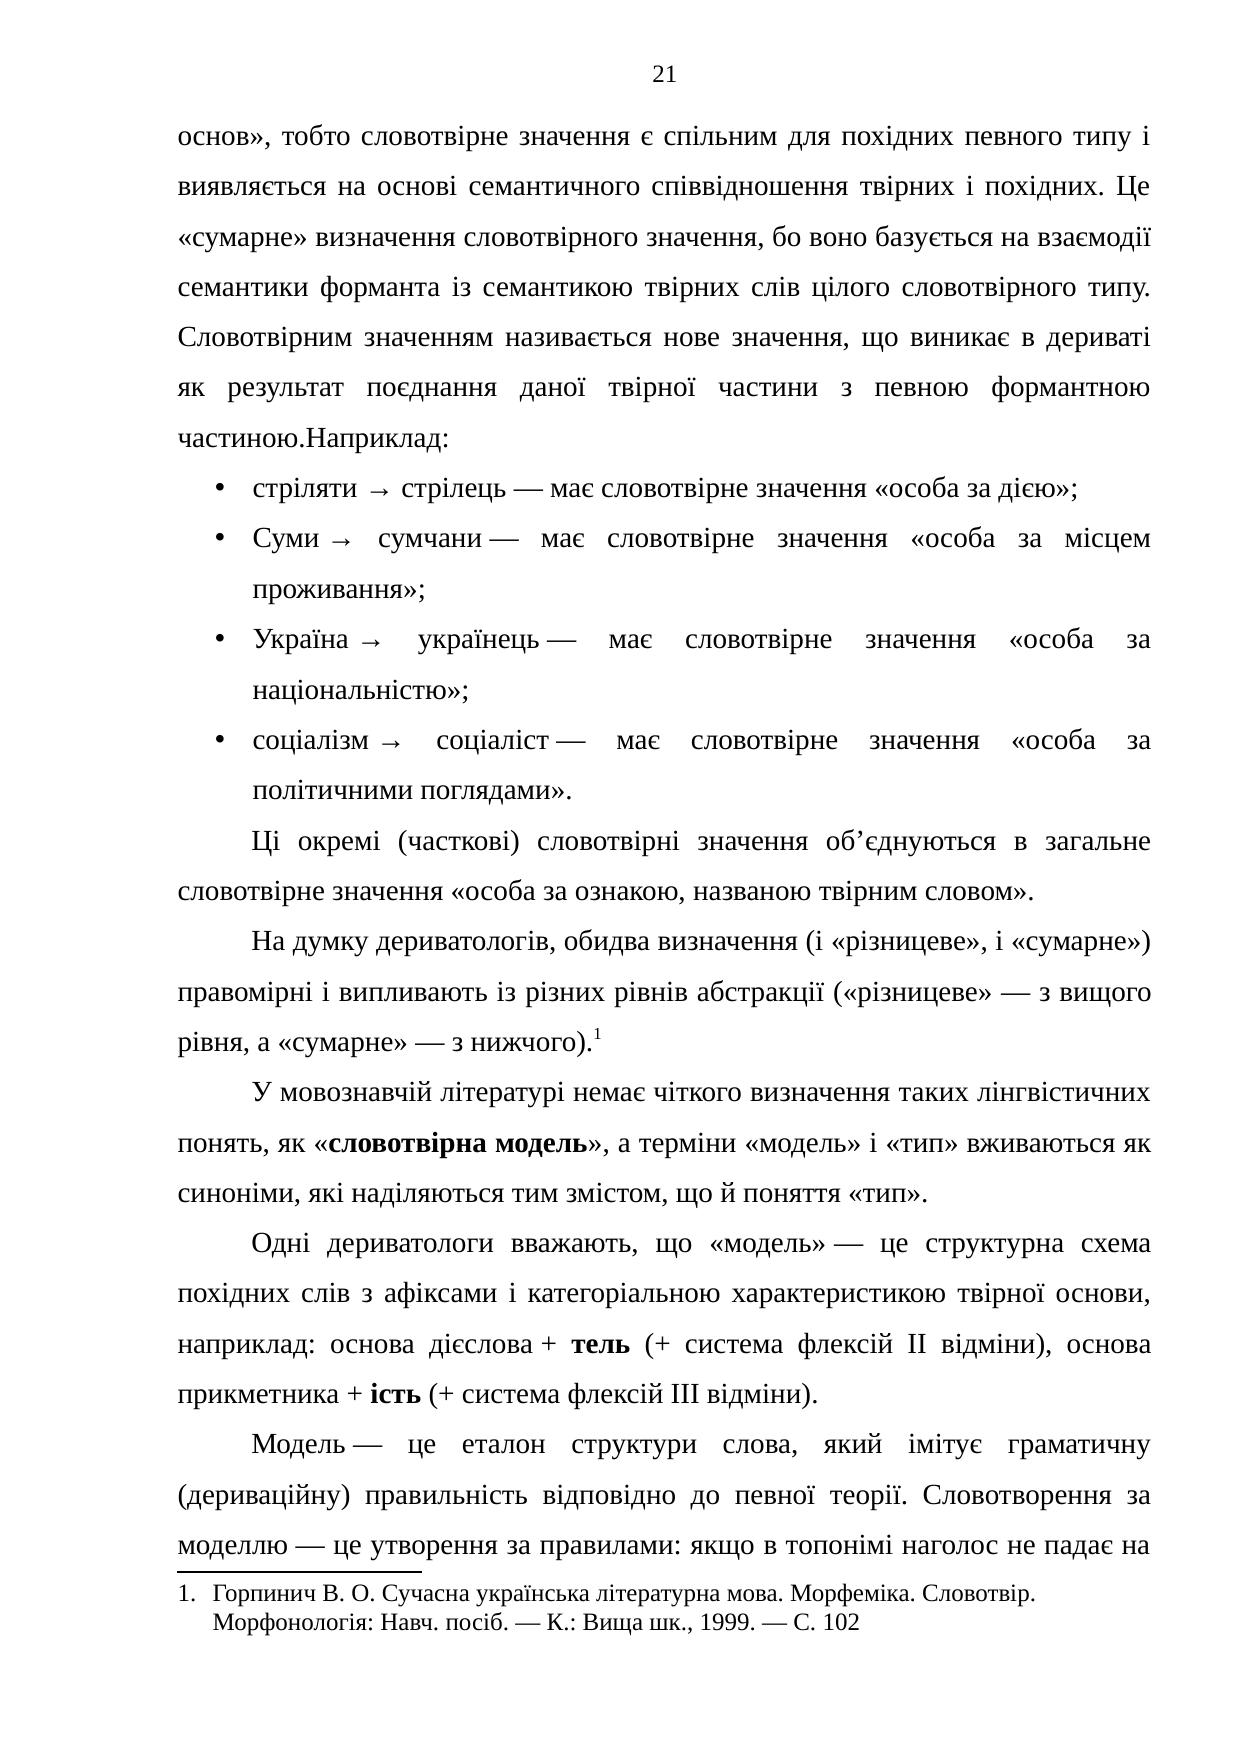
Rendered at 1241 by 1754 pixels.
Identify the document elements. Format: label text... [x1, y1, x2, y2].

text Горпинич В. О. Сучасна українська літературна мова. Морфеміка. Словотвір. Морфонологія: Навч. посіб. — К.: Вища шк., 1999. — С. 102 [177, 1578, 1152, 1636]
text Модель — це еталон структури слова, який імітує граматичну (дериваційну) правильність відповідно до певної теорії. Словотворення за моделлю — це утворення за правилами: якщо в топонімі наголос не падає на [177, 1427, 1152, 1561]
text основ», тобто словотвірне значення є спільним для похідних певного типу і виявляється на основі семантичного співвідношення твірних і похідних. Це «сумарне» визначення словотвірного значення, бо воно базується на взаємодії семантики форманта із семантикою твірних слів цілого словотвірного типу. Словотвірним значенням називається нове значення, що виникає в дериваті як результат поєднання даної твірної частини з певною формантною частиною.Наприклад: [177, 118, 1152, 453]
text У мовознавчій літературі немає чіткого визначення таких лінгвістичних понять, як «словотвірна модель», а терміни «модель» і «тип» вживаються як синоніми, які наділяються тим змістом, що й поняття «тип». [177, 1074, 1152, 1208]
list стріляти → стрілець — має словотвірне значення «особа за дією»; [215, 470, 1152, 504]
text На думку дериватологів, обидва визначення (і «різницеве», і «сумарне») правомірні і випливають із різних рівнів абстракції («різницеве» — з вищого рівня, а «сумарне» — з нижчого). [177, 923, 1152, 1058]
list Суми → сумчани — має словотвірне значення «особа за місцем проживання»; [215, 521, 1152, 604]
text Ці окремі (часткові) словотвірні значення об’єднуються в загальне словотвірне значення «особа за ознакою, названою твірним словом». [177, 823, 1152, 907]
list Україна → українець — має словотвірне значення «особа за національністю»; [215, 621, 1152, 705]
text Одні дериватологи вважають, що «модель» — це структурна схема похідних слів з афіксами і категоріальною характеристикою твірної основи, наприклад: основа дієслова + тель (+ система флексій II відміни), основа прикметника + ість (+ система флексій III відміни). [177, 1225, 1152, 1410]
list соціалізм → соціаліст — має словотвірне значення «особа за політичними поглядами». [215, 722, 1152, 806]
